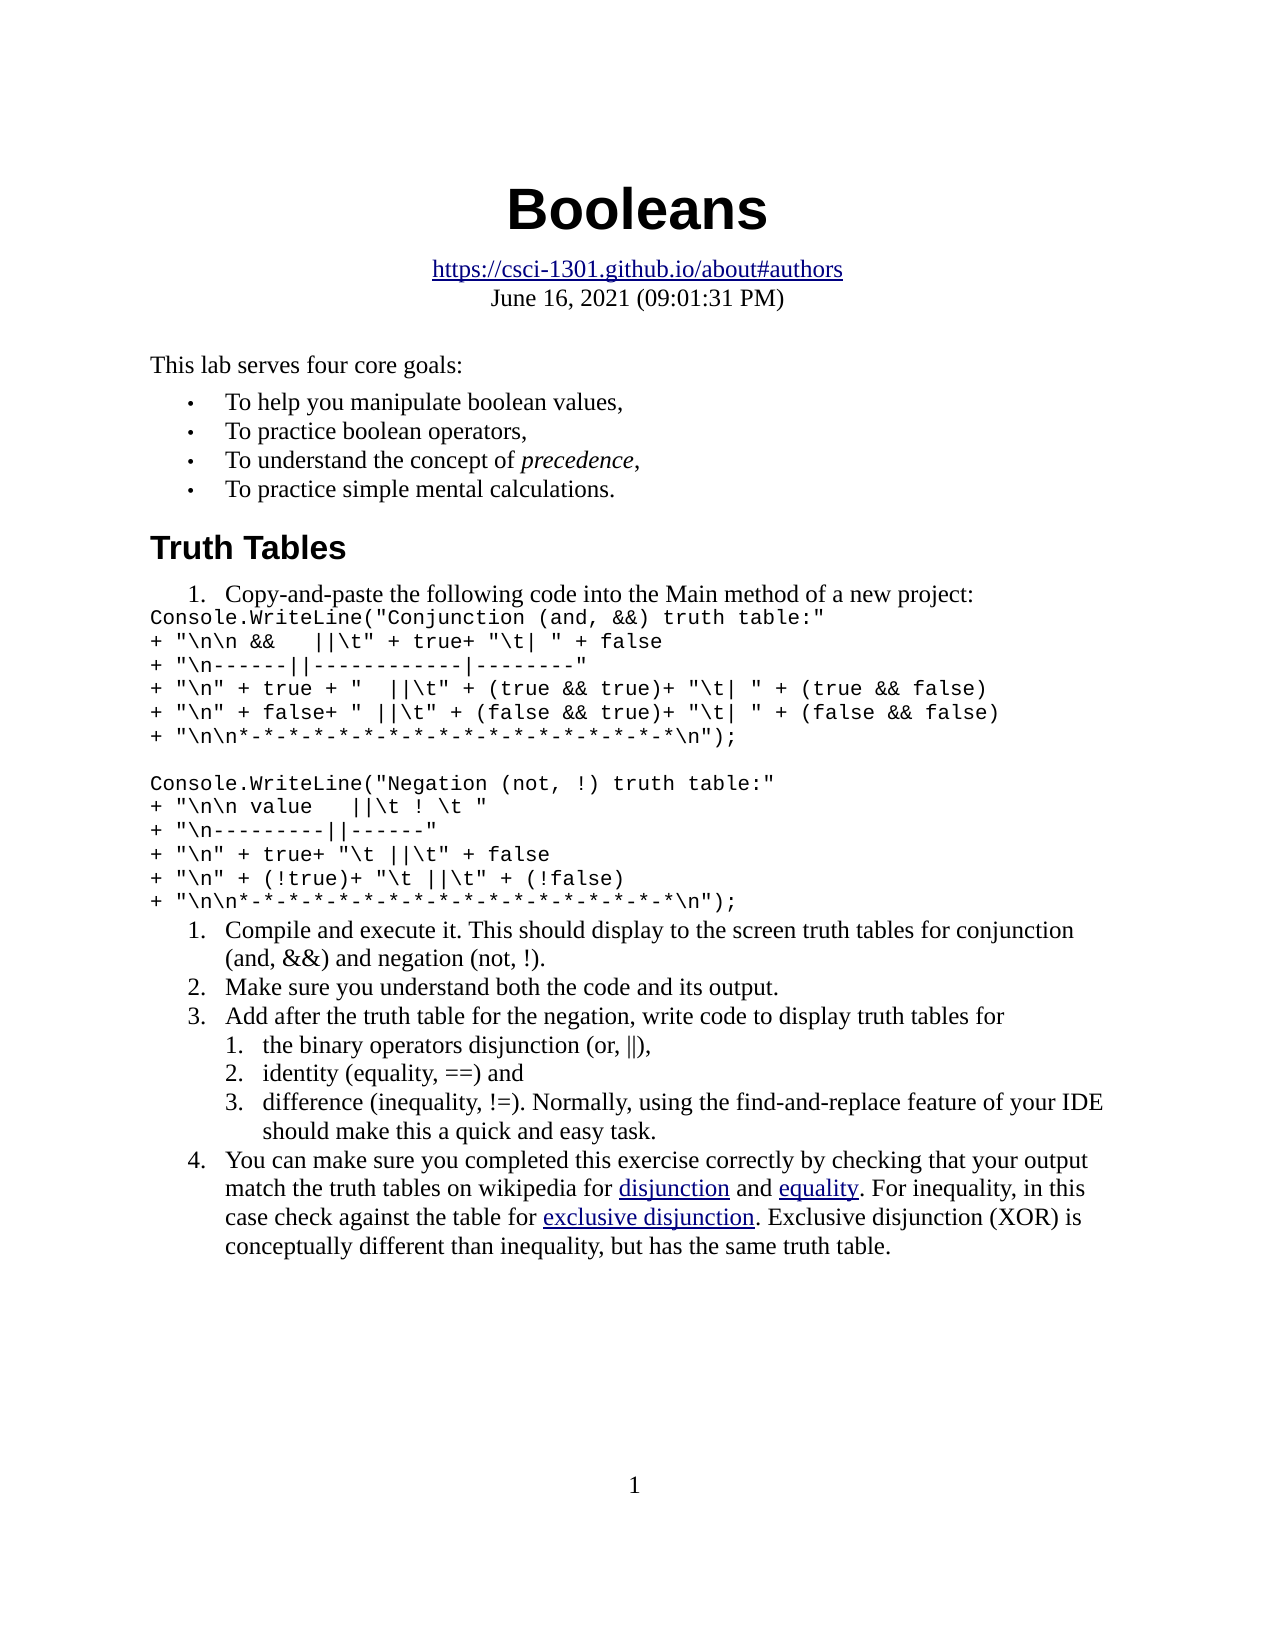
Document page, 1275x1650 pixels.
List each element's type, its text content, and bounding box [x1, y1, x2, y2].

list To help you manipulate boolean values, [187, 387, 1125, 416]
list To understand the concept of precedence, [187, 445, 1125, 474]
text Console.WriteLine("Negation (not, !) truth table:" [150, 773, 1125, 797]
text June 16, 2021 (09:01:31 PM) [150, 283, 1125, 312]
list the binary operators disjunction (or, ||), [225, 1030, 1125, 1058]
list To practice simple mental calculations. [187, 474, 1125, 502]
list Copy-and-paste the following code into the Main method of a new project: [187, 579, 1125, 607]
list identity (equality, ==) and [225, 1058, 1125, 1087]
text + "\n\n*-*-*-*-*-*-*-*-*-*-*-*-*-*-*-*-*-*\n"); [150, 726, 1125, 749]
text Console.WriteLine("Conjunction (and, &&) truth table:" [150, 607, 1125, 631]
list Add after the truth table for the negation, write code to display truth tables for [187, 1001, 1125, 1030]
text This lab serves four core goals: [150, 350, 1125, 378]
list difference (inequality, !=). Normally, using the find-and-replace feature of your IDE should make this a quick and easy task. [225, 1087, 1125, 1145]
text + "\n---------||------" [150, 820, 1125, 844]
text + "\n\n value ||\t ! \t " [150, 797, 1125, 820]
list To practice boolean operators, [187, 416, 1125, 445]
text + "\n------||------------|--------" [150, 655, 1125, 678]
text + "\n" + true+ "\t ||\t" + false [150, 844, 1125, 867]
text + "\n" + true + " ||\t" + (true && true)+ "\t| " + (true && false) [150, 678, 1125, 702]
text https://csci-1301.github.io/about#authors [150, 254, 1125, 283]
list You can make sure you completed this exercise correctly by checking that your output match the truth tables on wikipedia for disjunction and equality. For inequality, in this case check against the table for exclusive disjunction. Exclusive disjunction (XOR) is conceptually different than inequality, but has the same truth table. [187, 1145, 1125, 1260]
title Booleans [150, 175, 1125, 242]
text + "\n\n*-*-*-*-*-*-*-*-*-*-*-*-*-*-*-*-*-*\n"); [150, 891, 1125, 915]
text + "\n" + (!true)+ "\t ||\t" + (!false) [150, 867, 1125, 891]
text + "\n" + false+ " ||\t" + (false && true)+ "\t| " + (false && false) [150, 702, 1125, 726]
list Make sure you understand both the code and its output. [187, 972, 1125, 1001]
subtitle Truth Tables [150, 527, 1125, 566]
text + "\n\n && ||\t" + true+ "\t| " + false [150, 631, 1125, 655]
list Compile and execute it. This should display to the screen truth tables for conjunction (and, &&) and negation (not, !). [187, 915, 1125, 972]
